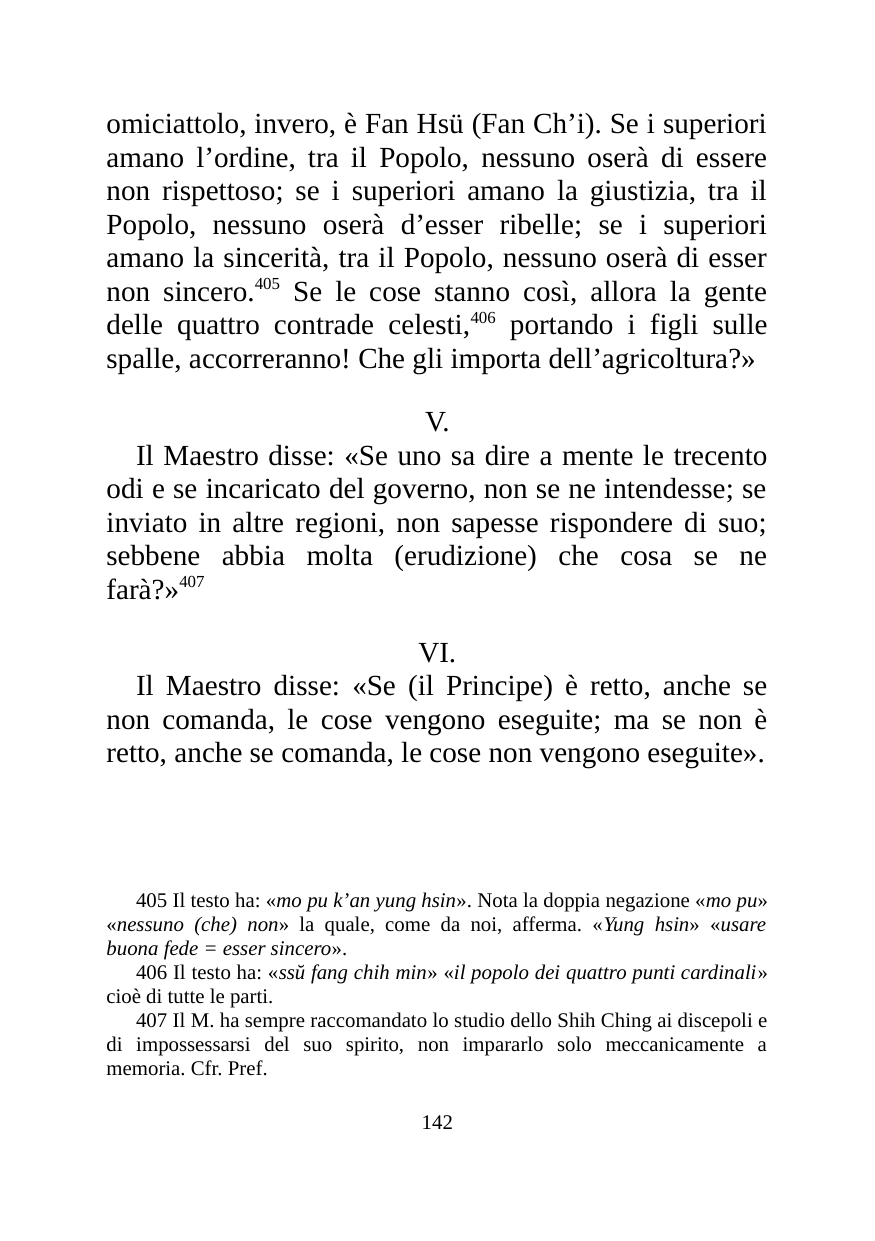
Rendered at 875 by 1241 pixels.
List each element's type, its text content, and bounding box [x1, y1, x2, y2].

text Il Maestro disse: «Se uno sa dire a mente le trecento odi e se incaricato del governo, non se ne intendesse; se inviato in altre regioni, non sapesse rispondere di suo; sebbene abbia molta (erudizione) che cosa se ne farà?» [106, 438, 768, 605]
text VI. [106, 635, 768, 668]
text Il Maestro disse: «Se (il Principe) è retto, anche se non comanda, le cose vengono eseguite; ma se non è retto, anche se comanda, le cose non vengono eseguite». [106, 668, 768, 769]
text Il testo ha: «ssŭ fang chih min» «il popolo dei quattro punti cardinali» cioè di tutte le parti. [106, 960, 768, 1008]
text Il testo ha: «mo pu k’an yung hsin». Nota la doppia negazione «mo pu» «nessuno (che) non» la quale, come da noi, afferma. «Yung hsin» «usare buona fede = esser sincero». [106, 888, 768, 960]
text V. [106, 404, 768, 438]
text omiciattolo, invero, è Fan Hsü (Fan Ch’i). Se i superiori amano l’ordine, tra il Popolo, nessuno oserà di essere non rispettoso; se i superiori amano la giustizia, tra il Popolo, nessuno oserà d’esser ribelle; se i superiori amano la sincerità, tra il Popolo, nessuno oserà di esser non sincero. Se le cose stanno così, allora la gente delle quattro contrade celesti, portando i figli sulle spalle, accorreranno! Che gli importa dell’agricoltura?» [106, 106, 768, 374]
text Il M. ha sempre raccomandato lo studio dello Shih Ching ai discepoli e di impossessarsi del suo spirito, non impararlo solo meccanicamente a memoria. Cfr. Pref. [106, 1008, 768, 1080]
